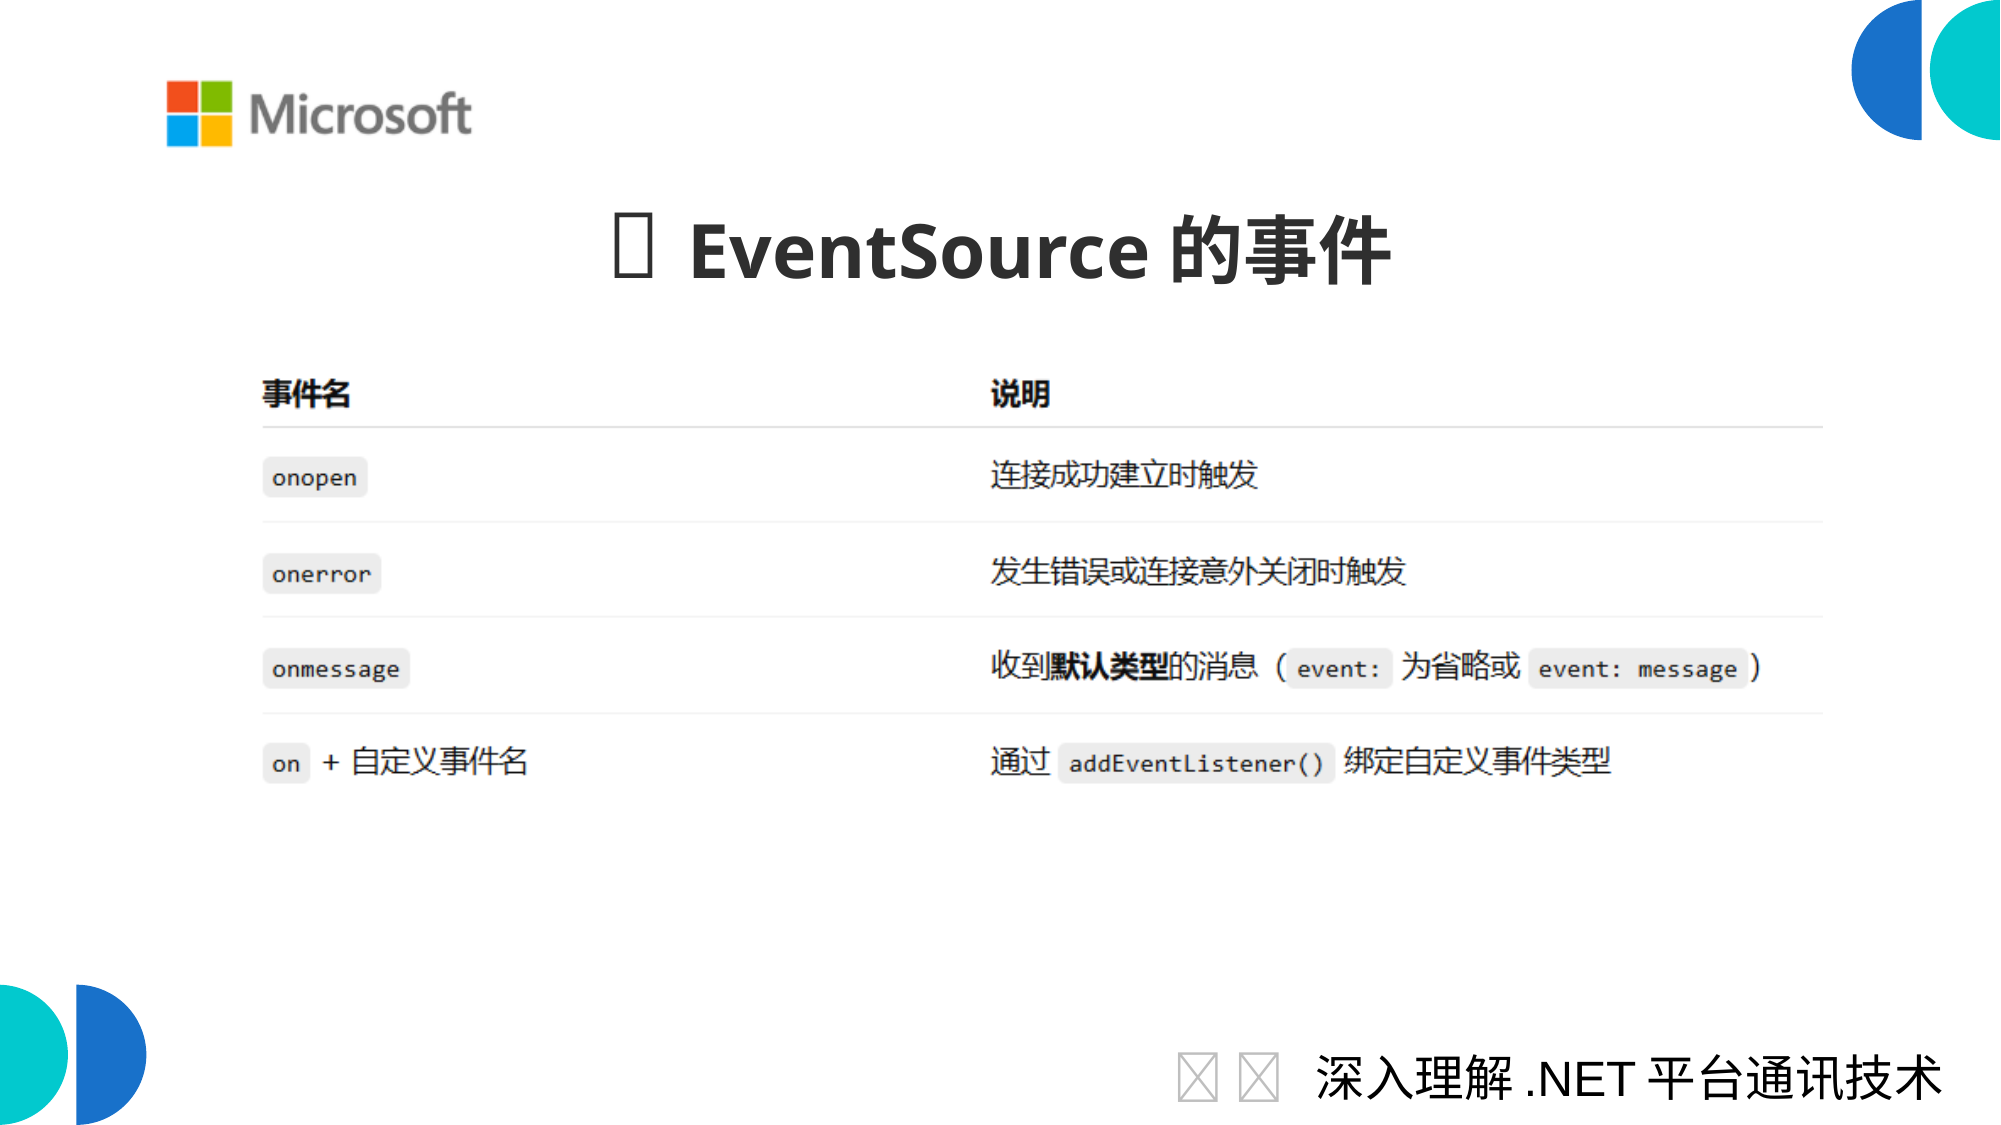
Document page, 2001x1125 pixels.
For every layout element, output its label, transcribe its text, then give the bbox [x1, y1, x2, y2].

text_box [1702, 6, 2001, 160]
subtitle 🚀 🚀 深入理解.NET平台通讯技术 [1173, 1046, 1952, 1107]
picture [85, 41, 552, 189]
title 🚀 EventSource的事件 [138, 145, 1862, 332]
picture [182, 352, 1823, 833]
